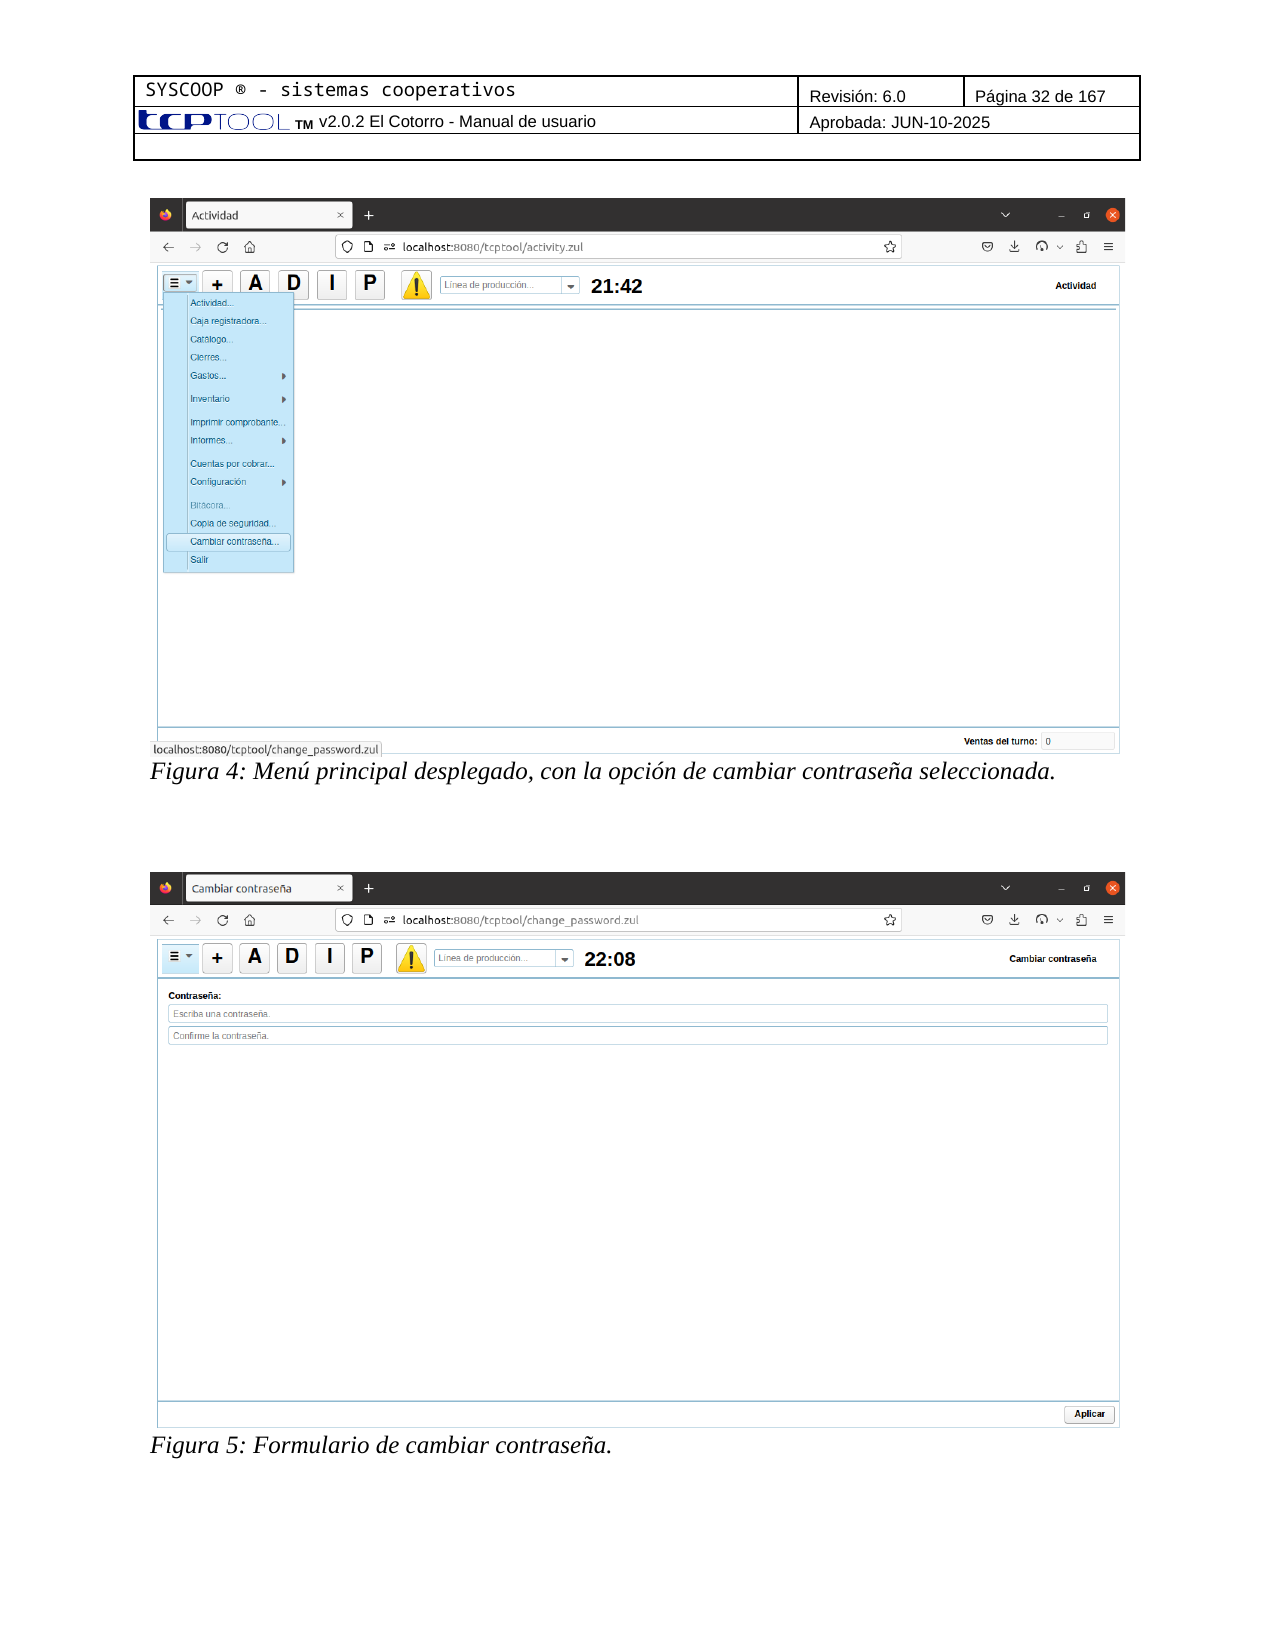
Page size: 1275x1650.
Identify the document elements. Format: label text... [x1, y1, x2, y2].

picture [150, 198, 1125, 757]
text Figura 4: Menú principal desplegado, con la opción de cambiar contraseña seleccionada. [150, 757, 1125, 785]
text Figura 5: Formulario de cambiar contraseña. [150, 1431, 1125, 1459]
picture [150, 872, 1125, 1431]
picture [138, 110, 290, 130]
